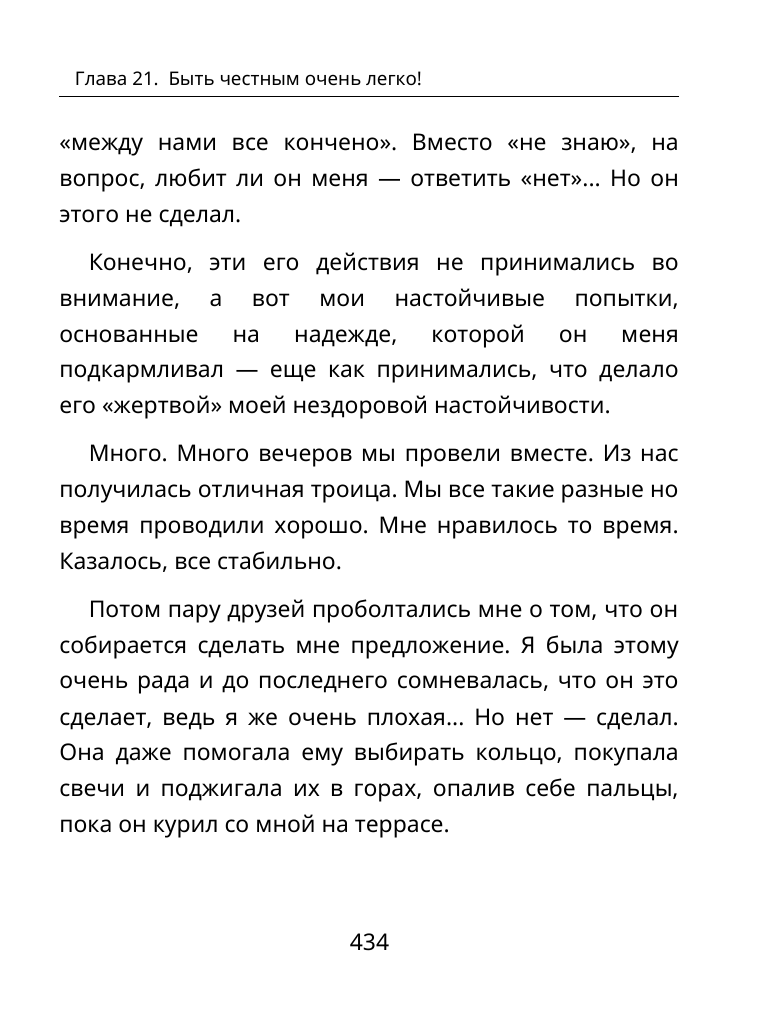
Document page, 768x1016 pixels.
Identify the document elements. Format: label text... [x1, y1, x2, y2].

text «между нами все кончено». Вместо «не знаю», на вопрос, любит ли он меня — ответить «нет»... Но он этого не сделал. [59, 126, 679, 229]
text Много. Много вечеров мы провели вместе. Из нас получилась отличная троица. Мы все такие разные но время проводили хорошо. Мне нравилось то время. Казалось, все стабильно. [59, 437, 679, 576]
text Конечно, эти его действия не принимались во внимание, а вот мои настойчивые попытки, основанные на надежде, которой он меня подкармливал — еще как принимались, что делало его «жертвой» моей нездоровой настойчивости. [59, 246, 679, 421]
text Потом пару друзей проболтались мне о том, что он собирается сделать мне предложение. Я была этому очень рада и до последнего сомневалась, что он это сделает, ведь я же очень плохая... Но нет — сделал. Она даже помогала ему выбирать кольцо, покупала свечи и поджигала их в горах, опалив себе пальцы, пока он курил со мной на террасе. [59, 593, 679, 839]
